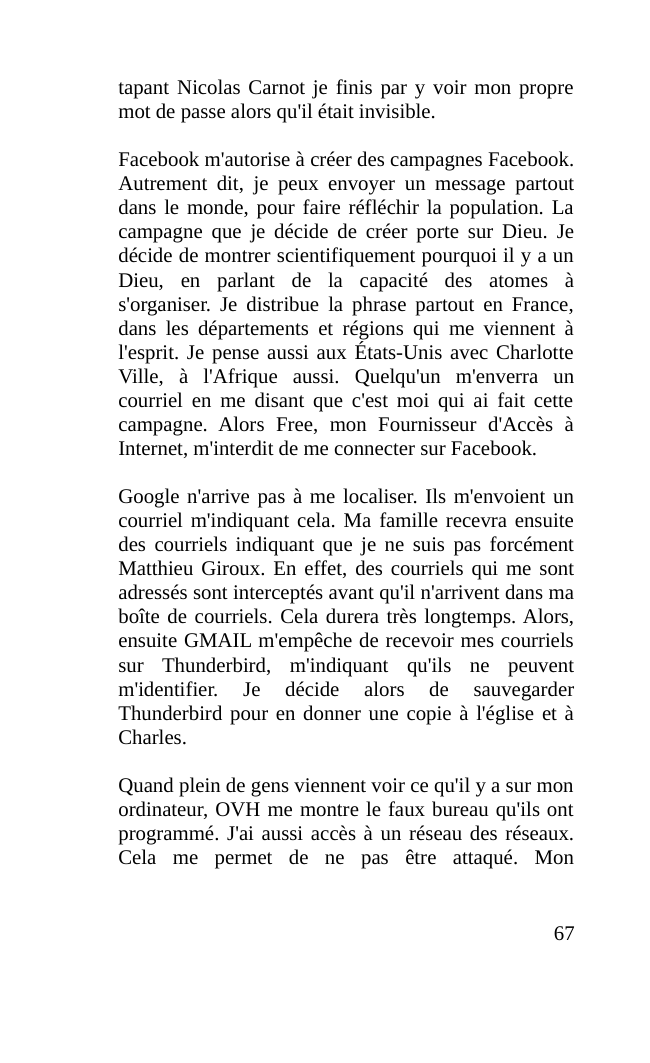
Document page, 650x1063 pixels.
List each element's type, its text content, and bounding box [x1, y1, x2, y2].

text tapant Nicolas Carnot je finis par y voir mon propre mot de passe alors qu'il était invisible. [118, 75, 574, 123]
text Facebook m'autorise à créer des campagnes Facebook. Autrement dit, je peux envoyer un message partout dans le monde, pour faire réfléchir la population. La campagne que je décide de créer porte sur Dieu. Je décide de montrer scientifiquement pourquoi il y a un Dieu, en parlant de la capacité des atomes à s'organiser. Je distribue la phrase partout en France, dans les départements et régions qui me viennent à l'esprit. Je pense aussi aux États-Unis avec Charlotte Ville, à l'Afrique aussi. Quelqu'un m'enverra un courriel en me disant que c'est moi qui ai fait cette campagne. Alors Free, mon Fournisseur d'Accès à Internet, m'interdit de me connecter sur Facebook. [118, 147, 574, 460]
text Google n'arrive pas à me localiser. Ils m'envoient un courriel m'indiquant cela. Ma famille recevra ensuite des courriels indiquant que je ne suis pas forcément Matthieu Giroux. En effet, des courriels qui me sont adressés sont interceptés avant qu'il n'arrivent dans ma boîte de courriels. Cela durera très longtemps. Alors, ensuite GMAIL m'empêche de recevoir mes courriels sur Thunderbird, m'indiquant qu'ils ne peuvent m'identifier. Je décide alors de sauvegarder Thunderbird pour en donner une copie à l'église et à Charles. [118, 484, 574, 749]
text Quand plein de gens viennent voir ce qu'il y a sur mon ordinateur, OVH me montre le faux bureau qu'ils ont programmé. J'ai aussi accès à un réseau des réseaux. Cela me permet de ne pas être attaqué. Mon [118, 773, 574, 869]
